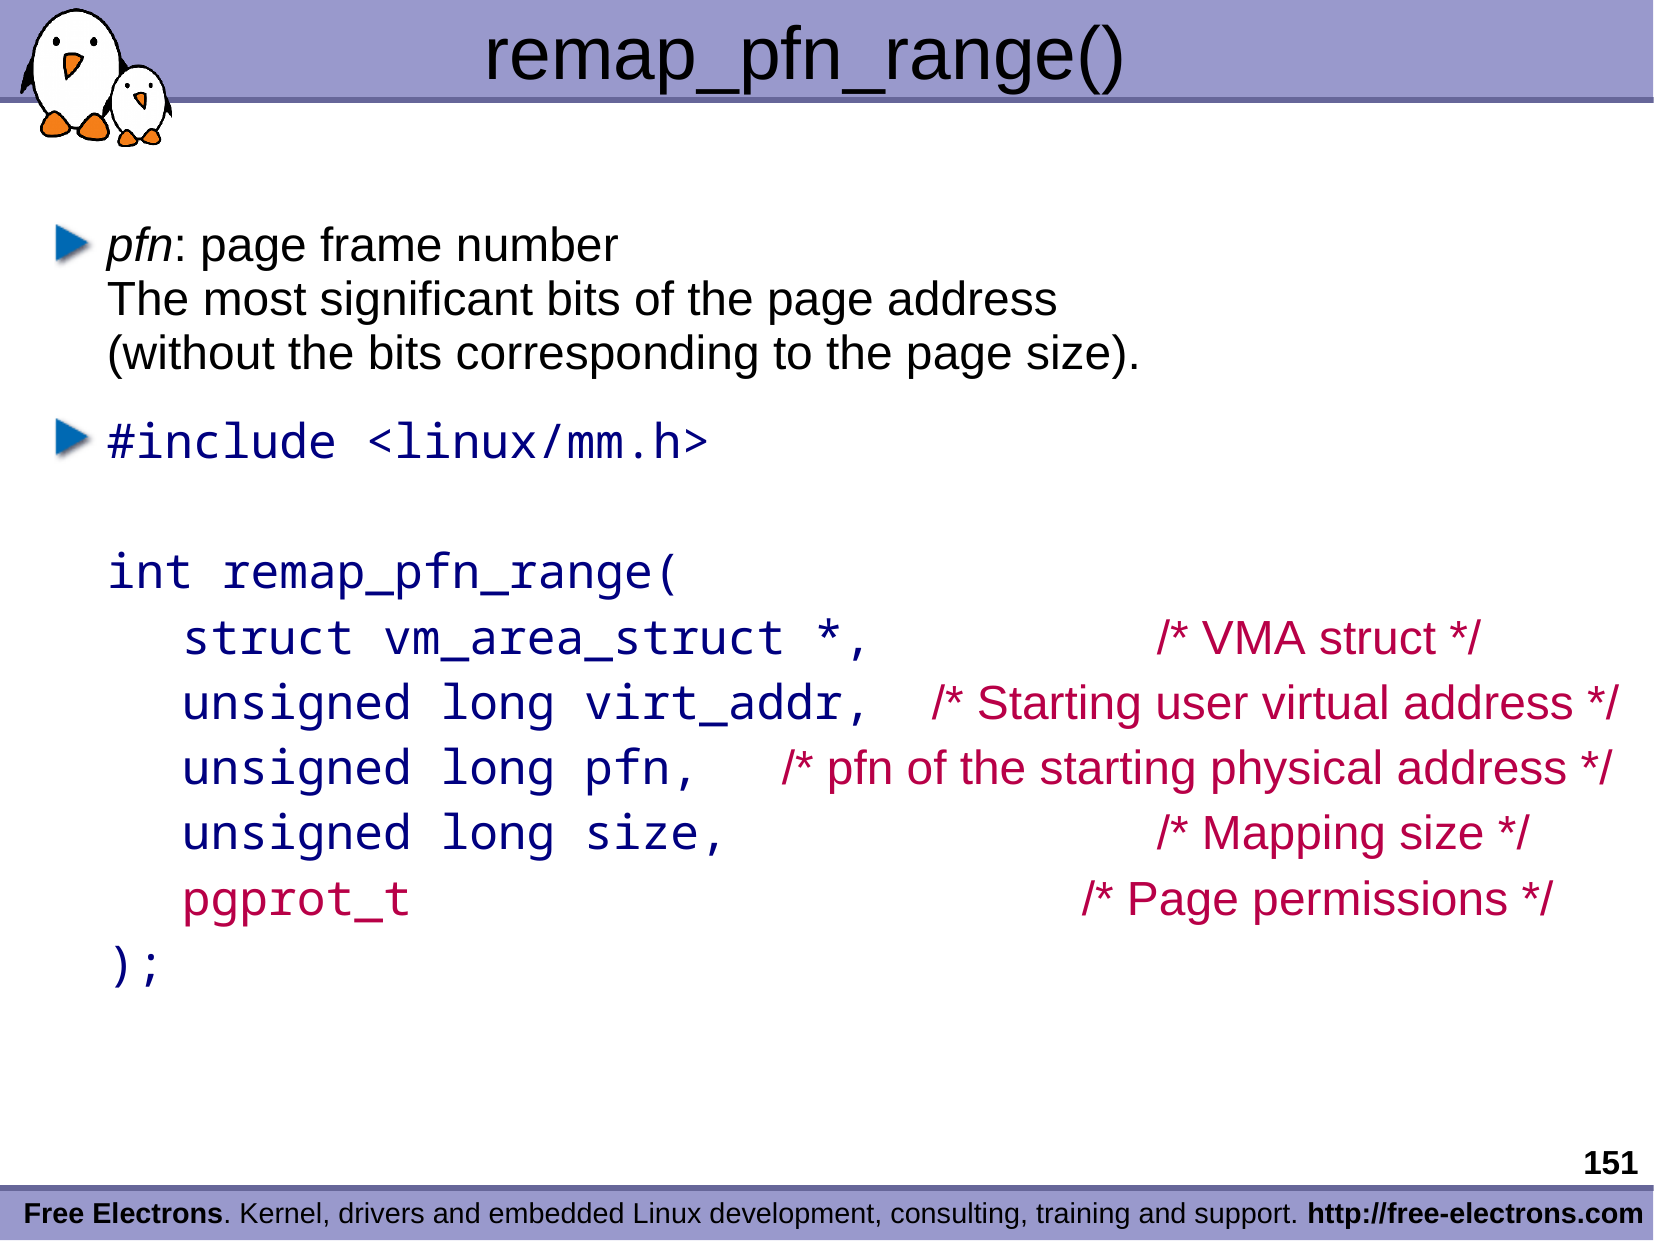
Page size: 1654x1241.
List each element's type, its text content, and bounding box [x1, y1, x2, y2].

title remap_pfn_range() [60, 0, 1551, 107]
list pfn: page frame number The most significant bits of the page address (without the bits corresponding to the page size). #include <linux/mm.h> int remap_pfn_range( struct vm_area_struct *, /* VMA struct */ unsigned long virt_addr, /* Starting user virtual address */ unsigned long pfn, /* pfn of the starting physical address */ unsigned long size, /* Mapping size */ pgprot_t /* Page permissions */ ); [36, 218, 1630, 1069]
picture [20, 8, 172, 147]
